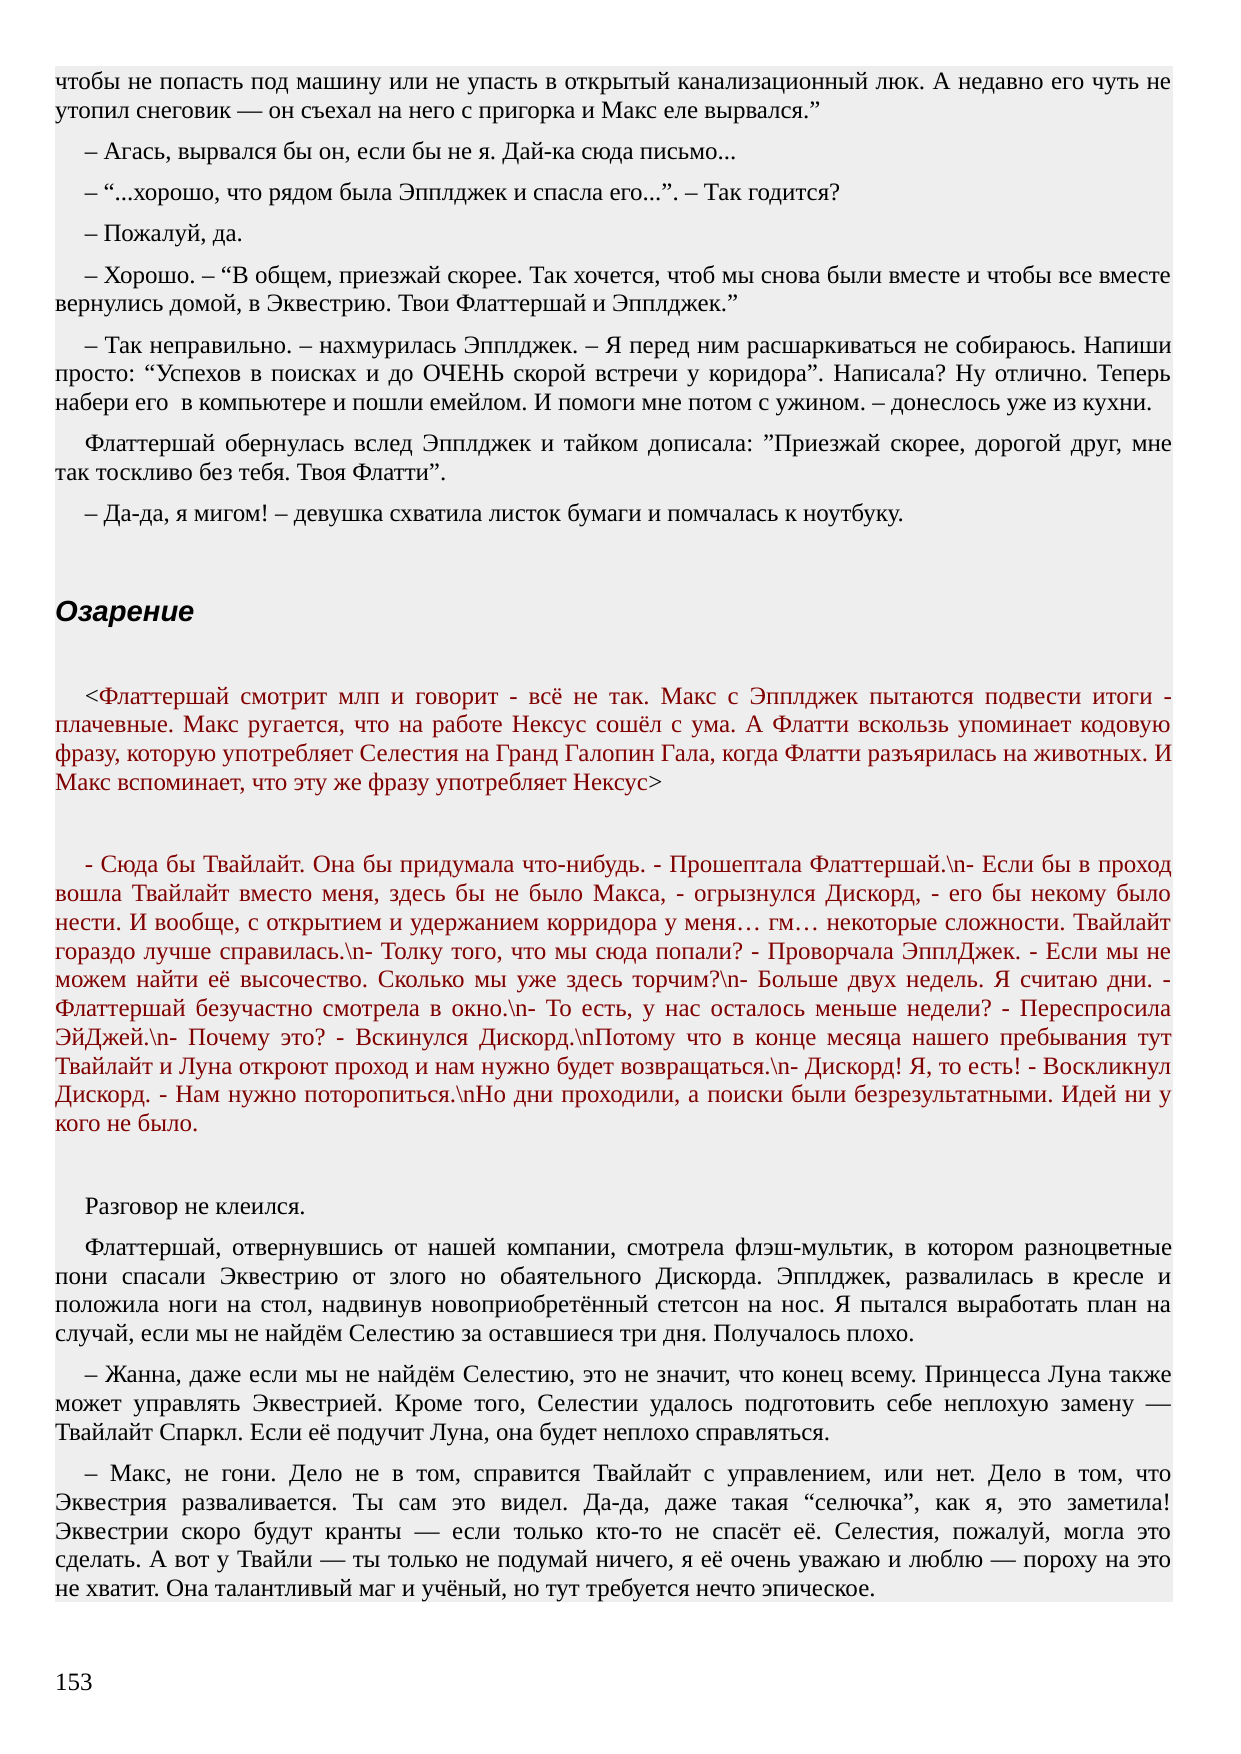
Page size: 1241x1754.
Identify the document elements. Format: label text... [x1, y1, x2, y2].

text - Сюда бы Твайлайт. Она бы придумала что-нибудь. - Прошептала Флаттершай.\n- Если бы в проход вошла Твайлайт вместо меня, здесь бы не было Макса, - огрызнулся Дискорд, - его бы некому было нести. И вообще, с открытием и удержанием корридора у меня… гм… некоторые сложности. Твайлайт гораздо лучше справилась.\n- Толку того, что мы сюда попали? - Проворчала ЭпплДжек. - Если мы не можем найти её высочество. Сколько мы уже здесь торчим?\n- Больше двух недель. Я считаю дни. - Флаттершай безучастно смотрела в окно.\n- То есть, у нас осталось меньше недели? - Переспросила ЭйДжей.\n- Почему это? - Вскинулся Дискорд.\nПотому что в конце месяца нашего пребывания тут Твайлайт и Луна откроют проход и нам нужно будет возвращаться.\n- Дискорд! Я, то есть! - Воскликнул Дискорд. - Нам нужно поторопиться.\nНо дни проходили, а поиски были безрезультатными. Идей ни у кого не было. [55, 849, 1173, 1137]
text – Агась, вырвался бы он, если бы не я. Дай-ка сюда письмо... [55, 136, 1173, 165]
text Разговор не клеился. [55, 1191, 1173, 1219]
text Флаттершай, отвернувшись от нашей компании, смотрела флэш-мультик, в котором разноцветные пони спасали Эквестрию от злого но обаятельного Дискорда. Эпплджек, развалилась в кресле и положила ноги на стол, надвинув новоприобретённый стетсон на нос. Я пытался выработать план на случай, если мы не найдём Селестию за оставшиеся три дня. Получалось плохо. [55, 1232, 1173, 1347]
text чтобы не попасть под машину или не упасть в открытый канализационный люк. А недавно его чуть не утопил снеговик — он съехал на него с пригорка и Макс еле вырвался.” [55, 66, 1173, 123]
text – Жанна, даже если мы не найдём Селестию, это не значит, что конец всему. Принцесса Луна также может управлять Эквестрией. Кроме того, Селестии удалось подготовить себе неплохую замену — Твайлайт Спаркл. Если её подучит Луна, она будет неплохо справляться. [55, 1359, 1173, 1446]
subtitle Озарение [55, 593, 1173, 627]
text – Хорошо. – “В общем, приезжай скорее. Так хочется, чтоб мы снова были вместе и чтобы все вместе вернулись домой, в Эквестрию. Твои Флаттершай и Эпплджек.” [55, 260, 1173, 317]
text – “...хорошо, что рядом была Эпплджек и спасла его...”. – Так годится? [55, 177, 1173, 206]
text – Так неправильно. – нахмурилась Эпплджек. – Я перед ним расшаркиваться не собираюсь. Напиши просто: “Успехов в поисках и до ОЧЕНЬ скорой встречи у коридора”. Написала? Ну отлично. Теперь набери его в компьютере и пошли емейлом. И помоги мне потом с ужином. – донеслось уже из кухни. [55, 330, 1173, 416]
text – Да-да, я мигом! – девушка схватила листок бумаги и помчалась к ноутбуку. [55, 498, 1173, 527]
text Флаттершай обернулась вслед Эпплджек и тайком дописала: ”Приезжай скорее, дорогой друг, мне так тоскливо без тебя. Твоя Флатти”. [55, 428, 1173, 486]
text <Флаттершай смотрит млп и говорит - всё не так. Макс с Эпплджек пытаются подвести итоги - плачевные. Макс ругается, что на работе Нексус сошёл с ума. А Флатти вскользь упоминает кодовую фразу, которую употребляет Селестия на Гранд Галопин Гала, когда Флатти разъярилась на животных. И Макс вспоминает, что эту же фразу употребляет Нексус> [55, 681, 1173, 796]
text – Пожалуй, да. [55, 218, 1173, 247]
text – Макс, не гони. Дело не в том, справится Твайлайт с управлением, или нет. Дело в том, что Эквестрия разваливается. Ты сам это видел. Да-да, даже такая “селючка”, как я, это заметила! Эквестрии скоро будут кранты — если только кто-то не спасёт её. Селестия, пожалуй, могла это сделать. А вот у Твайли — ты только не подумай ничего, я её очень уважаю и люблю — пороху на это не хватит. Она талантливый маг и учёный, но тут требуется нечто эпическое. [55, 1458, 1173, 1602]
